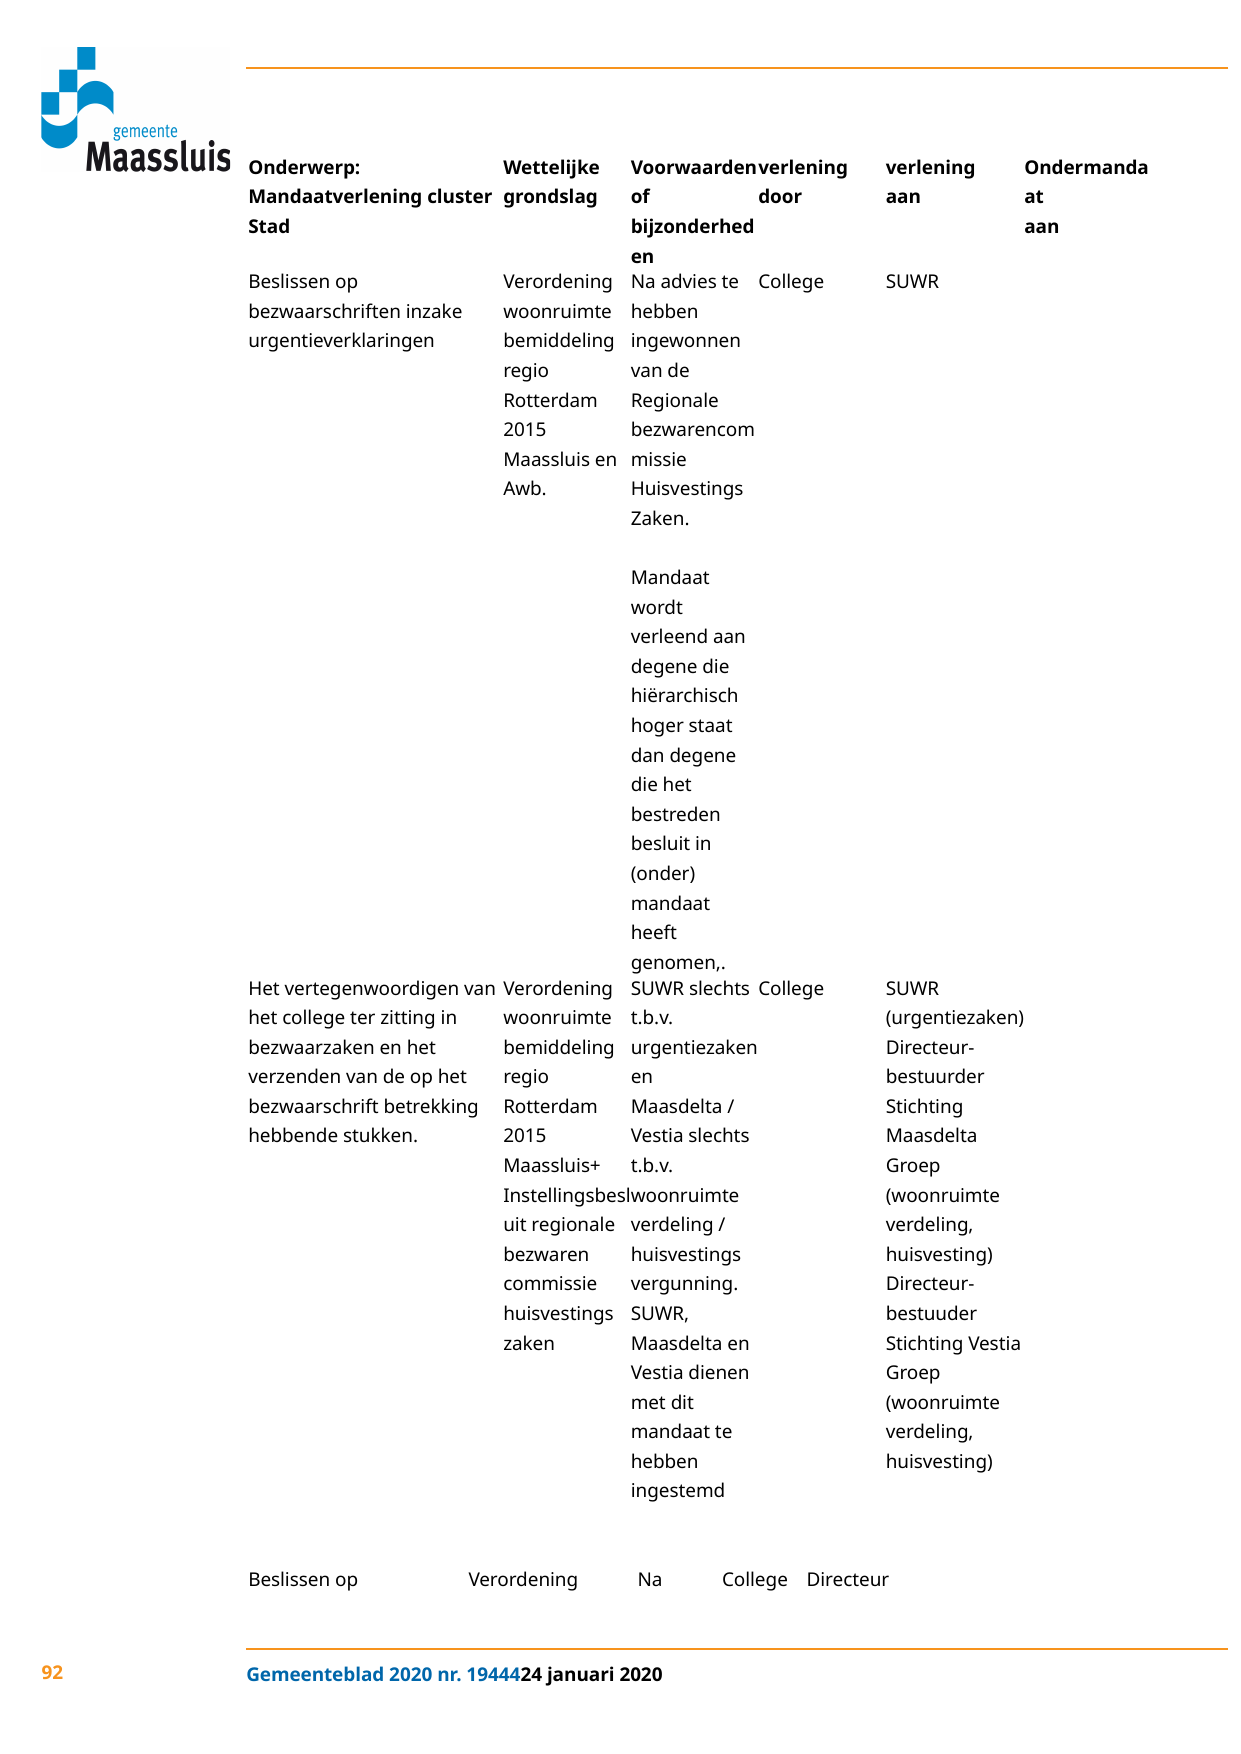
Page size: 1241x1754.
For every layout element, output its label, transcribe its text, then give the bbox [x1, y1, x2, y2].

table_header Directeur- [806, 1566, 891, 1592]
table_header verlening door [758, 154, 886, 268]
table_cell SUWR [886, 269, 1024, 975]
table_header Voorwaarden of bijzonderheden [631, 154, 758, 268]
table_cell SUWR (urgentiezaken) Directeur-bestuurder Stichting Maasdelta Groep (woonruimte verdeling, huisvesting) Directeur-bestuuder Stichting Vestia Groep (woonruimte verdeling, huisvesting) [886, 975, 1024, 1503]
table_cell Verordening woonruimte bemiddeling regio Rotterdam 2015 Maassluis+ Instellingsbesluit regionale bezwaren commissie huisvestings zaken [503, 975, 631, 1503]
table_cell [1024, 975, 1152, 1503]
table_cell Het vertegenwoordigen van het college ter zitting in bezwaarzaken en het verzenden van de op het bezwaarschrift betrekking hebbende stukken. [248, 975, 503, 1503]
table_cell College [758, 975, 886, 1503]
picture [41, 47, 77, 92]
table_header Verordening [468, 1566, 637, 1592]
table_header Onderwerp: Mandaatverlening cluster Stad [248, 154, 503, 268]
table_cell Beslissen op bezwaarschriften inzake urgentieverklaringen [248, 269, 503, 975]
table_header Wettelijke grondslag [503, 154, 631, 268]
table_header [891, 1566, 1067, 1592]
table_header Na [637, 1566, 722, 1592]
table_cell College [758, 269, 886, 975]
table_header College [722, 1566, 806, 1592]
table_cell Verordening woonruimte bemiddeling regio Rotterdam 2015 Maassluis en Awb. [503, 269, 631, 975]
picture [41, 47, 231, 172]
table_header verlening aan [886, 154, 1024, 268]
table_header Beslissen op [248, 1566, 468, 1592]
table_cell Na advies te hebben ingewonnen van de Regionale bezwarencommissie Huisvestings Zaken. Mandaat wordt verleend aan degene die hiërarchisch hoger staat dan degene die het bestreden besluit in (onder) mandaat heeft genomen,. [631, 269, 758, 975]
table_header Ondermandaat aan [1024, 154, 1152, 268]
table_cell [1024, 269, 1152, 975]
table_cell SUWR slechts t.b.v. urgentiezaken en Maasdelta / Vestia slechts t.b.v. woonruimte verdeling / huisvestings vergunning. SUWR, Maasdelta en Vestia dienen met dit mandaat te hebben ingestemd [631, 975, 758, 1503]
